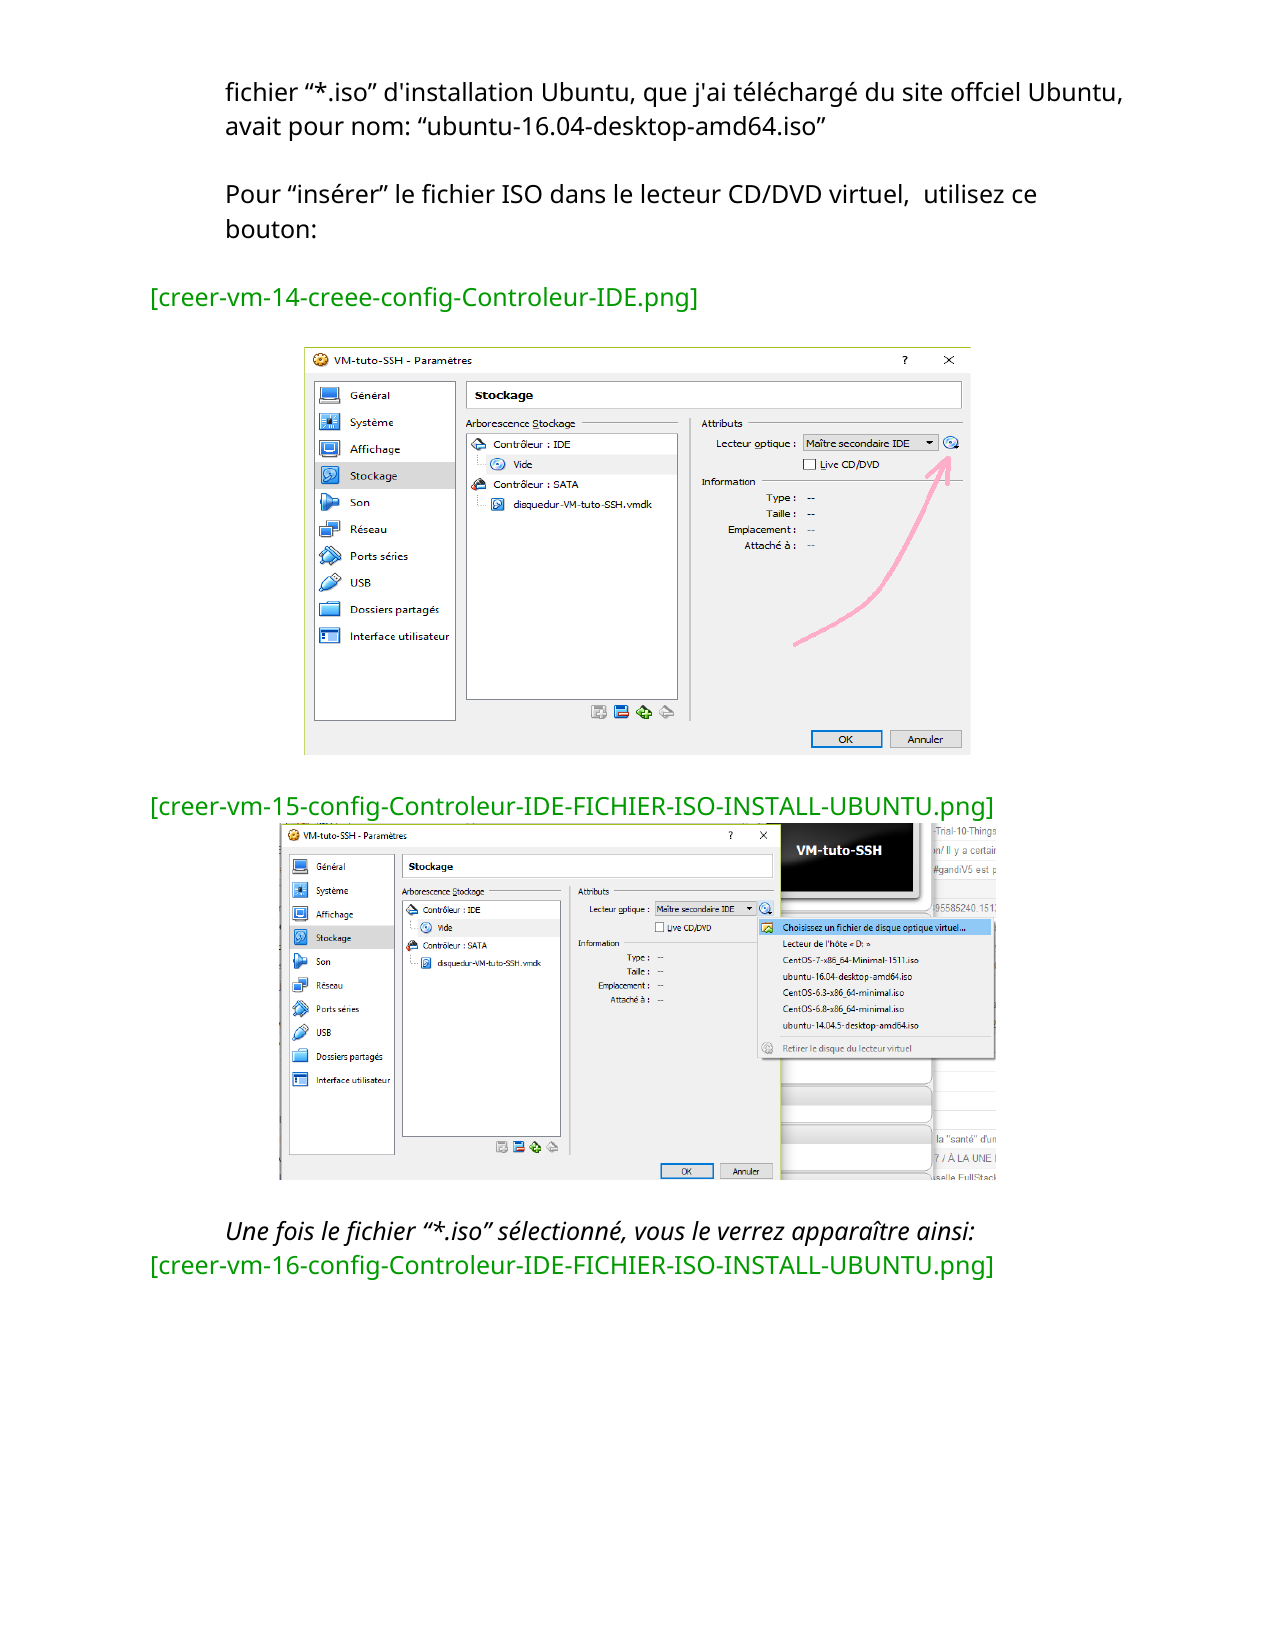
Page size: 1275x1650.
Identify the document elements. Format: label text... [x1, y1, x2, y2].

picture [304, 347, 971, 755]
text [creer-vm-15-config-Controleur-IDE-FICHIER-ISO-INSTALL-UBUNTU.png] [150, 789, 1125, 823]
picture [279, 823, 996, 1180]
text Une fois le fichier “*.iso” sélectionné, vous le verrez apparaître ainsi: [225, 1214, 1125, 1248]
text [creer-vm-16-config-Controleur-IDE-FICHIER-ISO-INSTALL-UBUNTU.png] [150, 1248, 1125, 1282]
text fichier “*.iso” d'installation Ubuntu, que j'ai téléchargé du site offciel Ubuntu, avait pour nom: “ubuntu-16.04-desktop-amd64.iso” [225, 75, 1125, 143]
text [creer-vm-14-creee-config-Controleur-IDE.png] [150, 279, 1125, 313]
text Pour “insérer” le fichier ISO dans le lecteur CD/DVD virtuel, utilisez ce bouton: [225, 177, 1125, 245]
